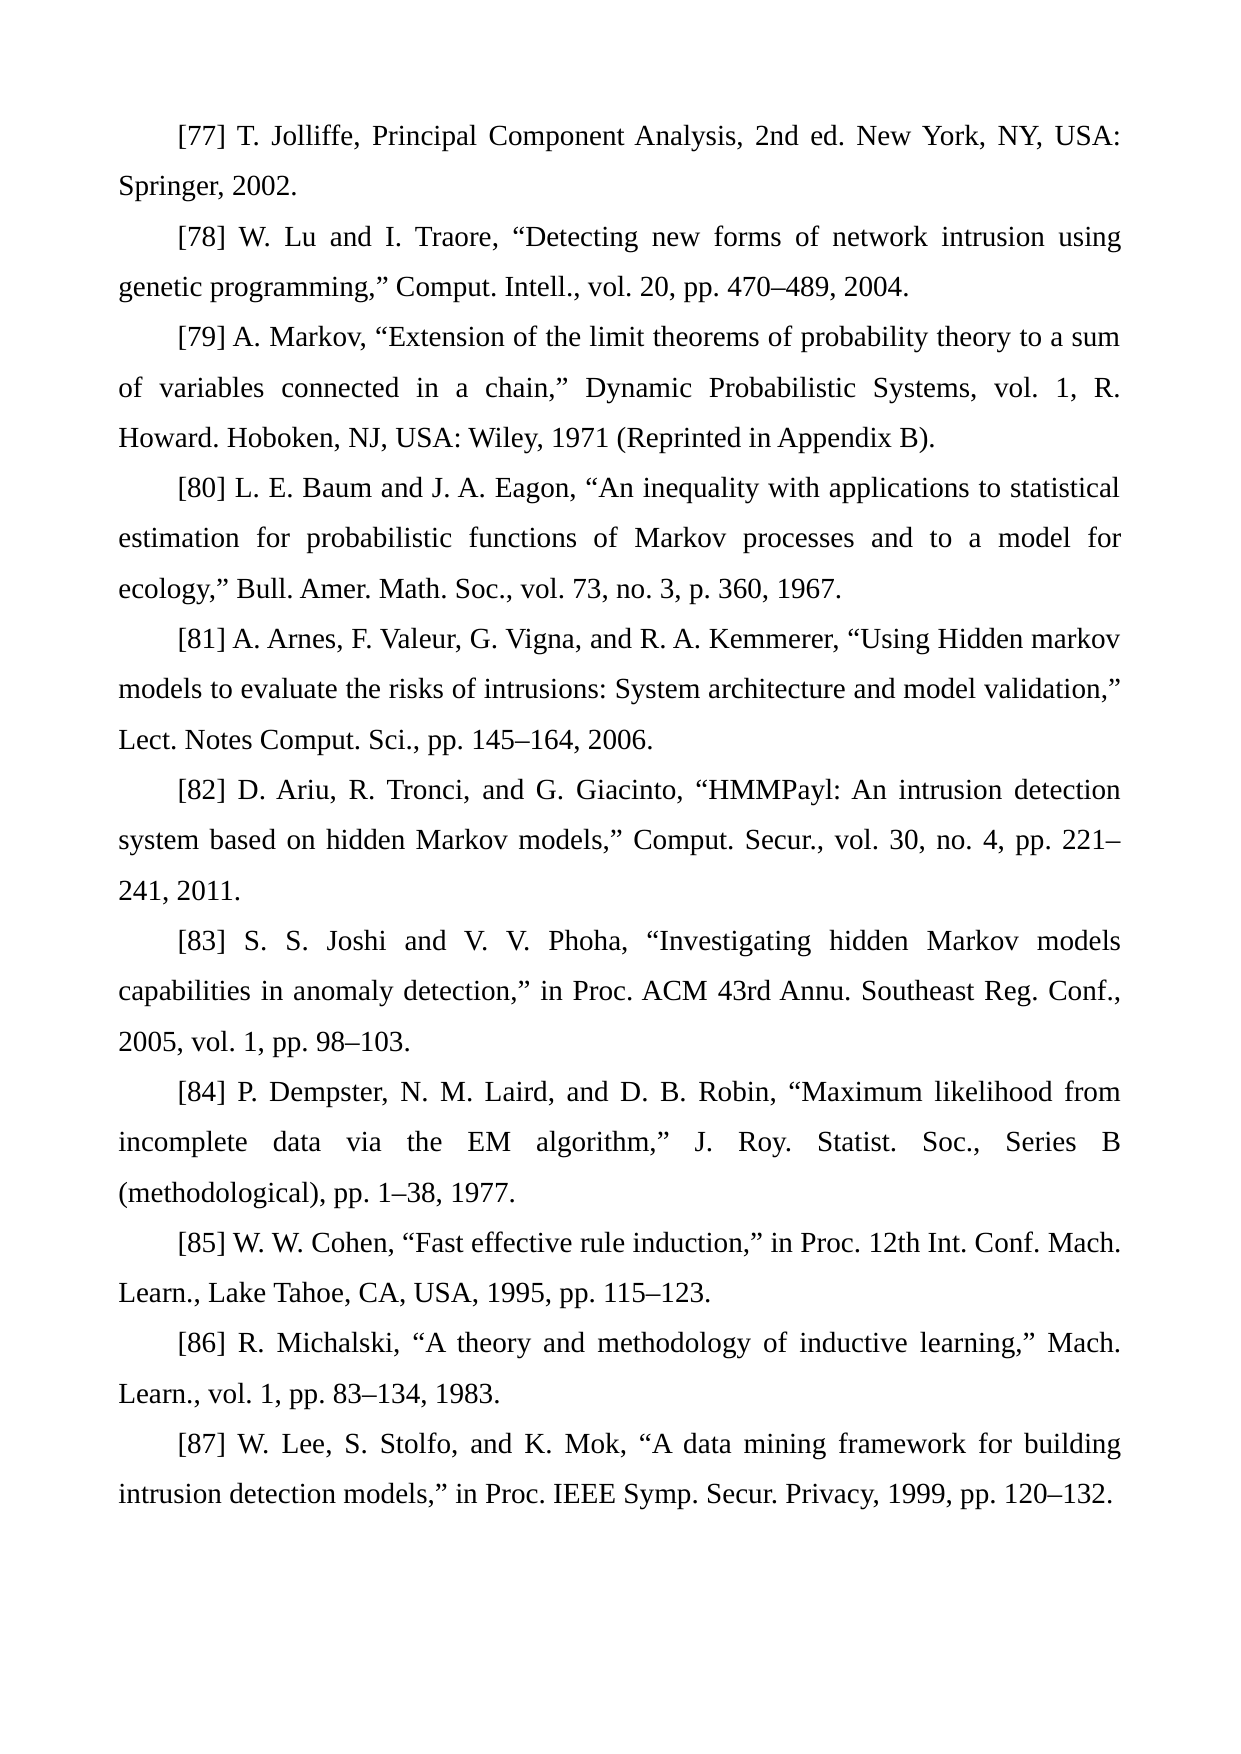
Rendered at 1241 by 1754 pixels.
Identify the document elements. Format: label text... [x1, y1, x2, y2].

text [79] A. Markov, “Extension of the limit theorems of probability theory to a sum of variables connected in a chain,” Dynamic Probabilistic Systems, vol. 1, R. Howard. Hoboken, NJ, USA: Wiley, 1971 (Reprinted in Appendix B). [118, 319, 1122, 453]
text [82] D. Ariu, R. Tronci, and G. Giacinto, “HMMPayl: An intrusion detection system based on hidden Markov models,” Comput. Secur., vol. 30, no. 4, pp. 221–241, 2011. [118, 772, 1122, 906]
text [81] A. Arnes, F. Valeur, G. Vigna, and R. A. Kemmerer, “Using Hidden markov models to evaluate the risks of intrusions: System architecture and model validation,” Lect. Notes Comput. Sci., pp. 145–164, 2006. [118, 621, 1122, 755]
text [83] S. S. Joshi and V. V. Phoha, “Investigating hidden Markov models capabilities in anomaly detection,” in Proc. ACM 43rd Annu. Southeast Reg. Conf., 2005, vol. 1, pp. 98–103. [118, 923, 1122, 1057]
text [84] P. Dempster, N. M. Laird, and D. B. Robin, “Maximum likelihood from incomplete data via the EM algorithm,” J. Roy. Statist. Soc., Series B (methodological), pp. 1–38, 1977. [118, 1074, 1122, 1208]
text [86] R. Michalski, “A theory and methodology of inductive learning,” Mach. Learn., vol. 1, pp. 83–134, 1983. [118, 1326, 1122, 1409]
text [80] L. E. Baum and J. A. Eagon, “An inequality with applications to statistical estimation for probabilistic functions of Markov processes and to a model for ecology,” Bull. Amer. Math. Soc., vol. 73, no. 3, p. 360, 1967. [118, 470, 1122, 604]
text [87] W. Lee, S. Stolfo, and K. Mok, “A data mining framework for building intrusion detection models,” in Proc. IEEE Symp. Secur. Privacy, 1999, pp. 120–132. [118, 1426, 1122, 1510]
text [78] W. Lu and I. Traore, “Detecting new forms of network intrusion using genetic programming,” Comput. Intell., vol. 20, pp. 470–489, 2004. [118, 219, 1122, 303]
text [85] W. W. Cohen, “Fast effective rule induction,” in Proc. 12th Int. Conf. Mach. Learn., Lake Tahoe, CA, USA, 1995, pp. 115–123. [118, 1225, 1122, 1309]
text [77] T. Jolliffe, Principal Component Analysis, 2nd ed. New York, NY, USA: Springer, 2002. [118, 118, 1122, 202]
